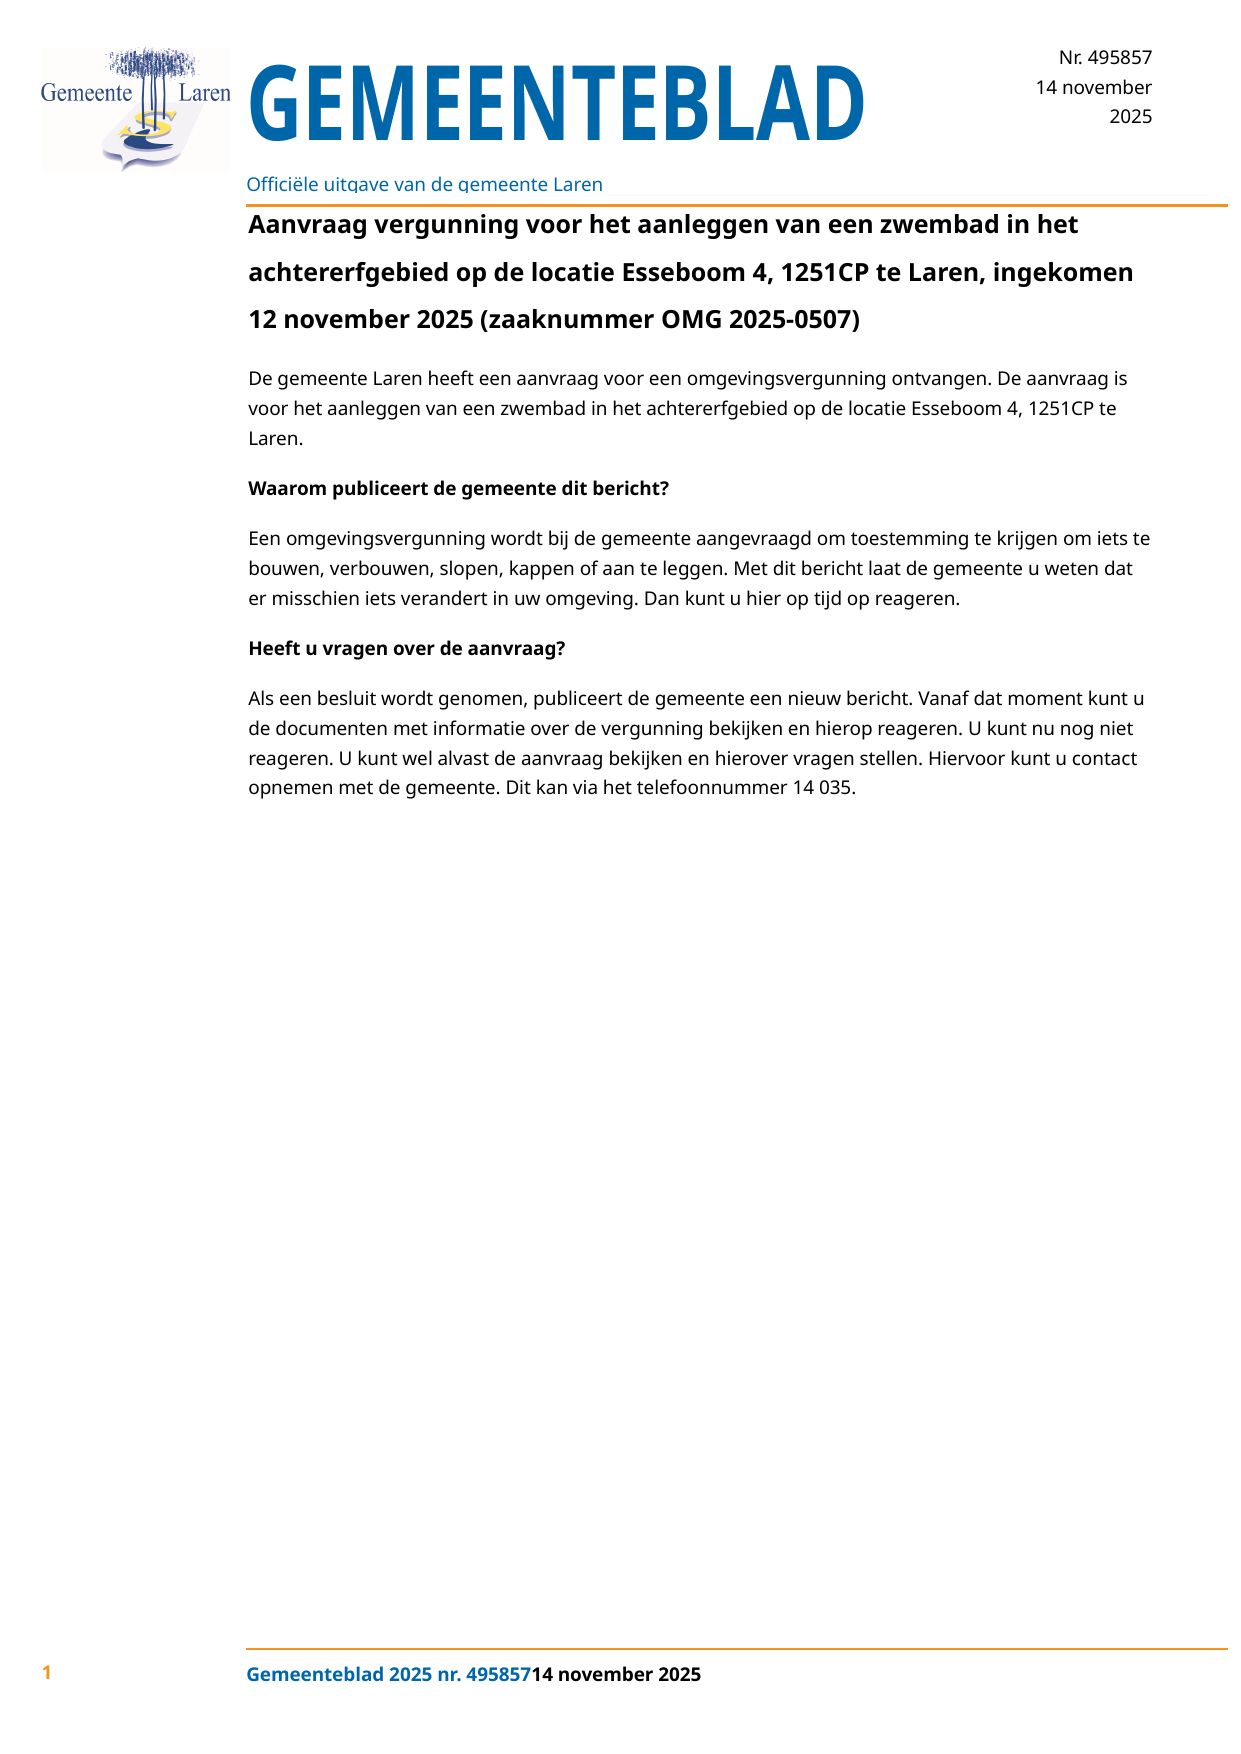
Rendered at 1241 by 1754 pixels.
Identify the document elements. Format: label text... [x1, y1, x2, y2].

text Waarom publiceert de gemeente dit bericht? [248, 475, 1152, 501]
text Heeft u vragen over de aanvraag? [248, 635, 1152, 661]
text Aanvraag vergunning voor het aanleggen van een zwembad in het achtererfgebied op de locatie Esseboom 4, 1251CP te Laren, ingekomen 12 november 2025 (zaaknummer OMG 2025-0507) [248, 207, 1152, 336]
picture [41, 47, 231, 172]
text De gemeente Laren heeft een aanvraag voor een omgevingsvergunning ontvangen. De aanvraag is voor het aanleggen van een zwembad in het achtererfgebied op de locatie Esseboom 4, 1251CP te Laren. [248, 366, 1152, 450]
text Als een besluit wordt genomen, publiceert de gemeente een nieuw bericht. Vanaf dat moment kunt u de documenten met informatie over de vergunning bekijken en hierop reageren. U kunt nu nog niet reageren. U kunt wel alvast de aanvraag bekijken en hierover vragen stellen. Hiervoor kunt u contact opnemen met de gemeente. Dit kan via het telefoonnummer 14 035. [248, 686, 1152, 800]
text Een omgevingsvergunning wordt bij de gemeente aangevraagd om toestemming te krijgen om iets te bouwen, verbouwen, slopen, kappen of aan te leggen. Met dit bericht laat de gemeente u weten dat er misschien iets verandert in uw omgeving. Dan kunt u hier op tijd op reageren. [248, 526, 1152, 610]
